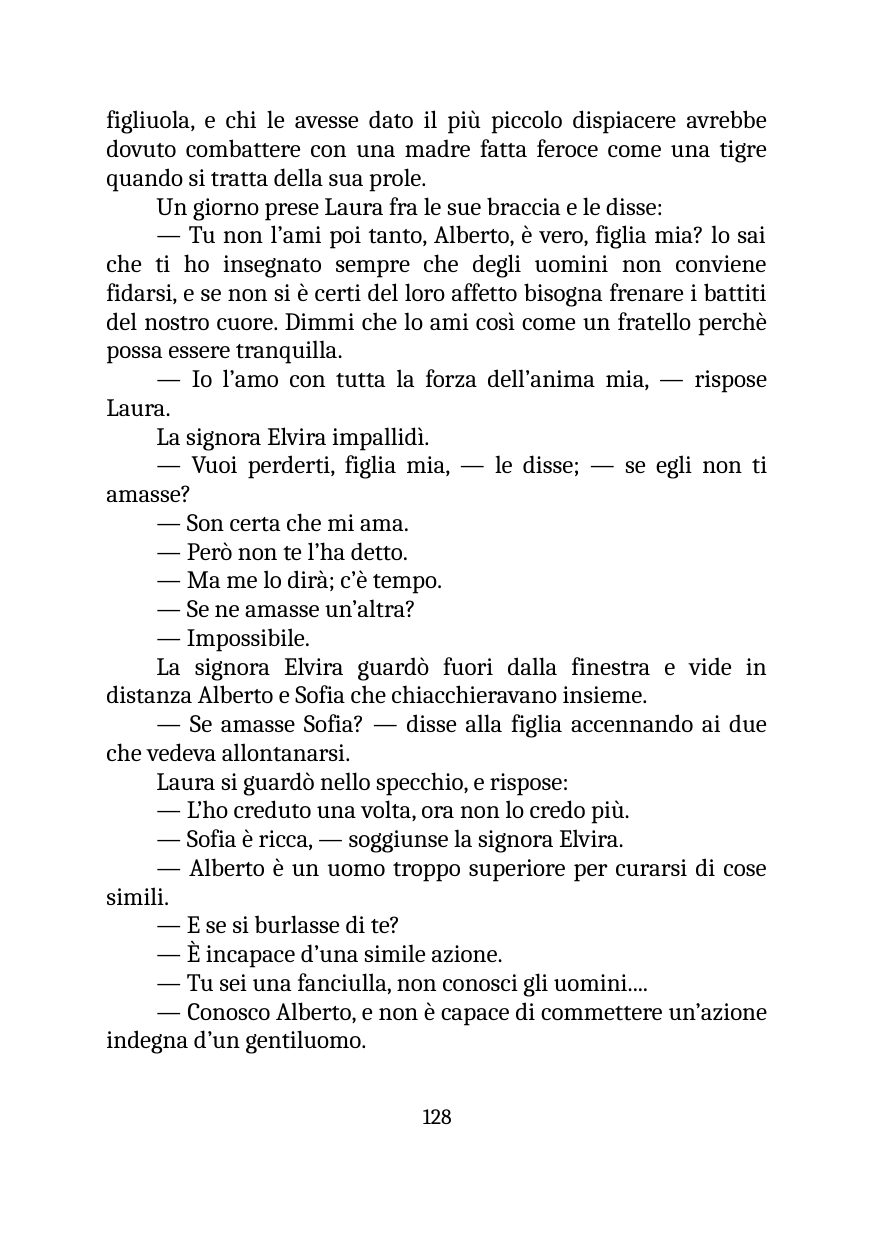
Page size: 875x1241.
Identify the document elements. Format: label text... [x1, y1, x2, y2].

text La signora Elvira impallidì. [106, 422, 768, 451]
text — Tu non l’ami poi tanto, Alberto, è vero, figlia mia? lo sai che ti ho insegnato sempre che degli uomini non conviene fidarsi, e se non si è certi del loro affetto bisogna frenare i battiti del nostro cuore. Dimmi che lo ami così come un fratello perchè possa essere tranquilla. [106, 221, 768, 365]
text — Conosco Alberto, e non è capace di commettere un’azione indegna d’un gentiluomo. [106, 997, 768, 1055]
text — È incapace d’una simile azione. [106, 940, 768, 969]
text — Se amasse Sofia? — disse alla figlia accennando ai due che vedeva allontanarsi. [106, 710, 768, 767]
text — E se si burlasse di te? [106, 911, 768, 940]
text Un giorno prese Laura fra le sue braccia e le disse: [106, 192, 768, 221]
text — L’ho creduto una volta, ora non lo credo più. [106, 796, 768, 825]
text — Io l’amo con tutta la forza dell’anima mia, — rispose Laura. [106, 365, 768, 422]
text — Se ne amasse un’altra? [106, 595, 768, 624]
text — Alberto è un uomo troppo superiore per curarsi di cose simili. [106, 854, 768, 911]
text — Son certa che mi ama. [106, 509, 768, 537]
text — Vuoi perderti, figlia mia, — le disse; — se egli non ti amasse? [106, 451, 768, 509]
text — Impossibile. [106, 624, 768, 652]
text La signora Elvira guardò fuori dalla finestra e vide in distanza Alberto e Sofia che chiacchieravano insieme. [106, 652, 768, 710]
text — Ma me lo dirà; c’è tempo. [106, 566, 768, 595]
text Laura si guardò nello specchio, e rispose: [106, 767, 768, 796]
text — Tu sei una fanciulla, non conosci gli uomini.... [106, 969, 768, 997]
text — Sofia è ricca, — soggiunse la signora Elvira. [106, 825, 768, 854]
text figliuola, e chi le avesse dato il più piccolo dispiacere avrebbe dovuto combattere con una madre fatta feroce come una tigre quando si tratta della sua prole. [106, 106, 768, 192]
text — Però non te l’ha detto. [106, 537, 768, 566]
